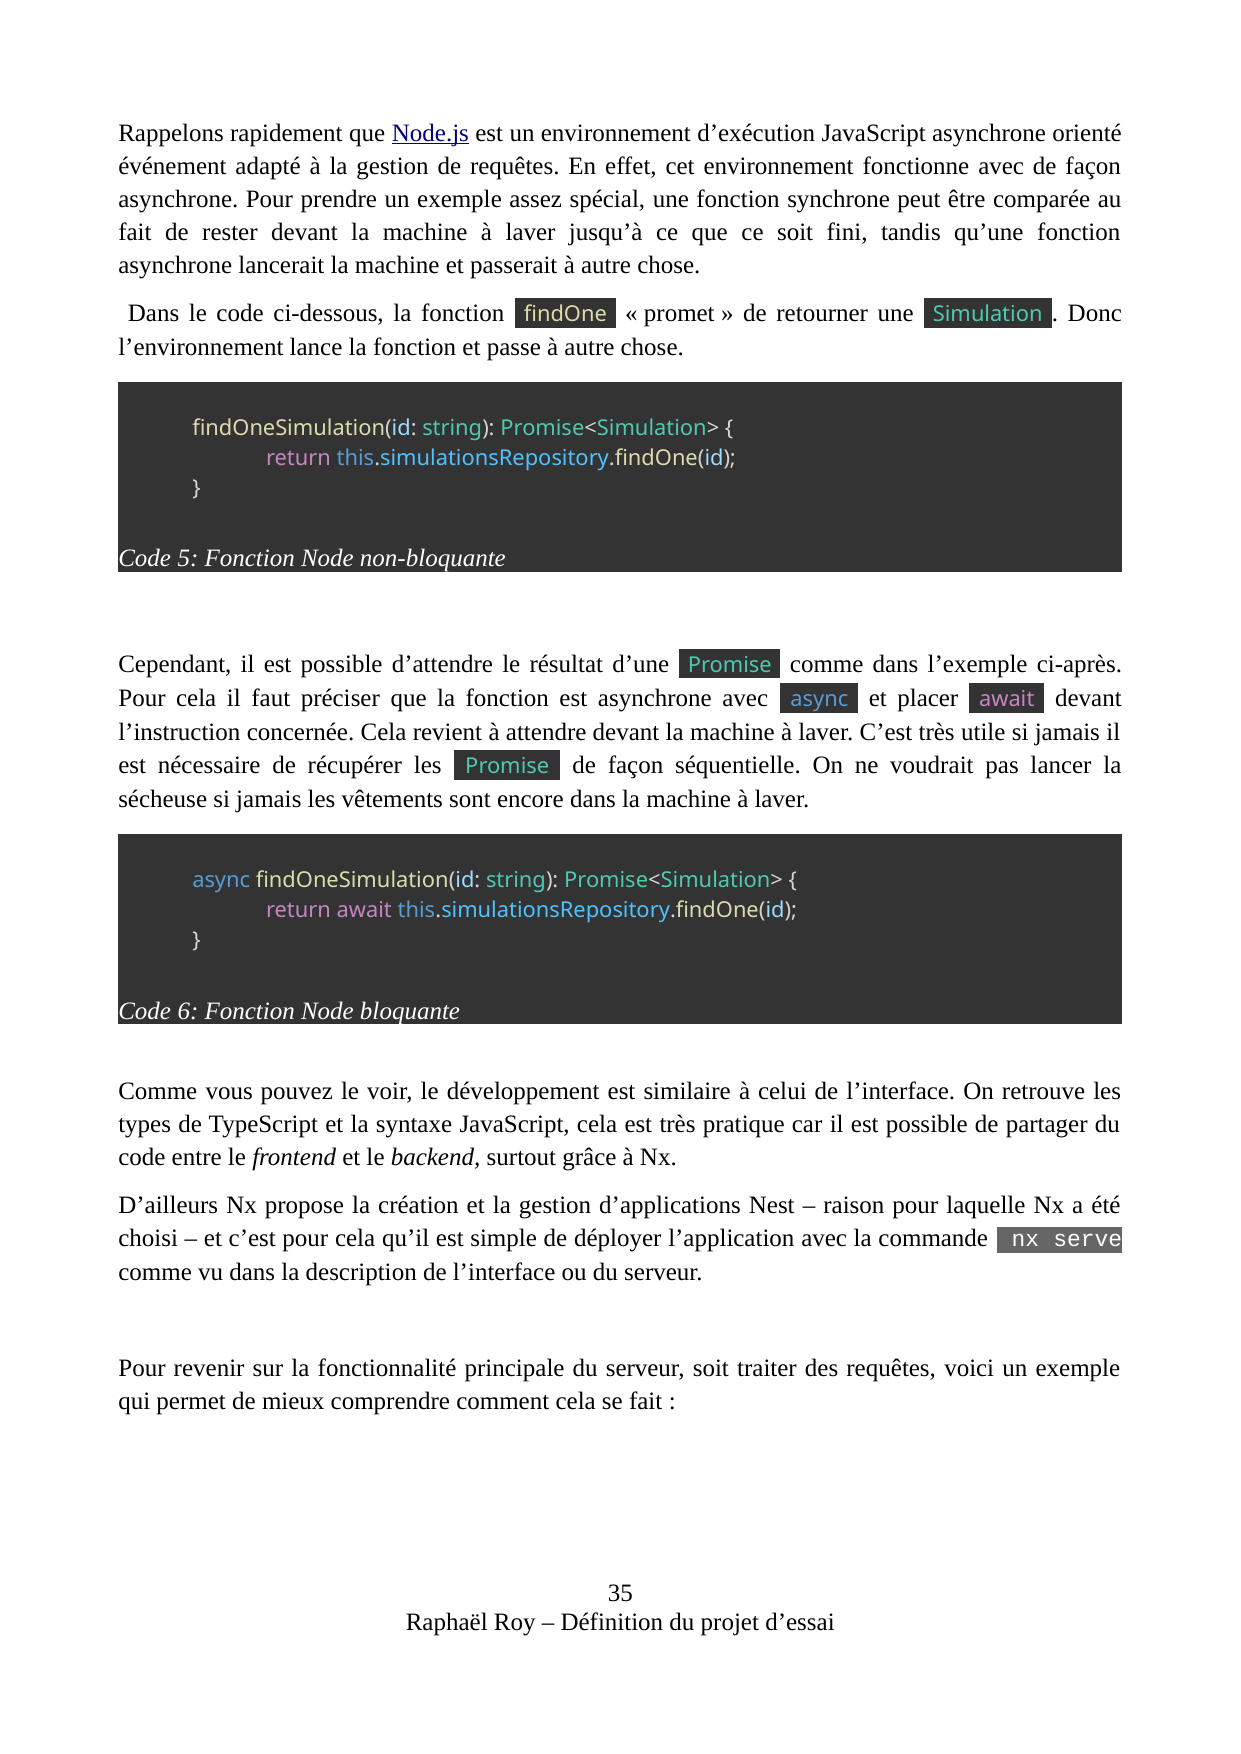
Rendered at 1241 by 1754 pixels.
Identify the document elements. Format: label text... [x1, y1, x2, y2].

text return await this.simulationsRepository.findOne(id); [118, 894, 1122, 924]
text return this.simulationsRepository.findOne(id); [118, 442, 1122, 471]
text Dans le code ci-dessous, la fonction findOne « promet » de retourner une Simulation . Donc l’environnement lance la fonction et passe à autre chose. [118, 298, 1122, 361]
text Code 5: Fonction Node non-bloquante [118, 543, 1122, 572]
text D’ailleurs Nx propose la création et la gestion d’applications Nest – raison pour laquelle Nx a été choisi – et c’est pour cela qu’il est simple de déployer l’application avec la commande nx serve comme vu dans la description de l’interface ou du serveur. [118, 1190, 1122, 1286]
text Comme vous pouvez le voir, le développement est similaire à celui de l’interface. On retrouve les types de TypeScript et la syntaxe JavaScript, cela est très pratique car il est possible de partager du code entre le frontend et le backend, surtout grâce à Nx. [118, 1076, 1122, 1171]
text Rappelons rapidement que Node.js est un environnement d’exécution JavaScript asynchrone orienté événement adapté à la gestion de requêtes. En effet, cet environnement fonctionne avec de façon asynchrone. Pour prendre un exemple assez spécial, une fonction synchrone peut être comparée au fait de rester devant la machine à laver jusqu’à ce que ce soit fini, tandis qu’une fonction asynchrone lancerait la machine et passerait à autre chose. [118, 118, 1122, 279]
text Cependant, il est possible d’attendre le résultat d’une Promise comme dans l’exemple ci-après. Pour cela il faut préciser que la fonction est asynchrone avec async et placer await devant l’instruction concernée. Cela revient à attendre devant la machine à laver. C’est très utile si jamais il est nécessaire de récupérer les Promise de façon séquentielle. On ne voudrait pas lancer la sécheuse si jamais les vêtements sont encore dans la machine à laver. [118, 649, 1122, 813]
text findOneSimulation(id: string): Promise<Simulation> { [118, 412, 1122, 442]
text async findOneSimulation(id: string): Promise<Simulation> { [118, 864, 1122, 894]
text } [118, 924, 1122, 953]
text Code 6: Fonction Node bloquante [118, 996, 1122, 1024]
text Pour revenir sur la fonctionnalité principale du serveur, soit traiter des requêtes, voici un exemple qui permet de mieux comprendre comment cela se fait : [118, 1353, 1122, 1414]
text } [118, 471, 1122, 501]
